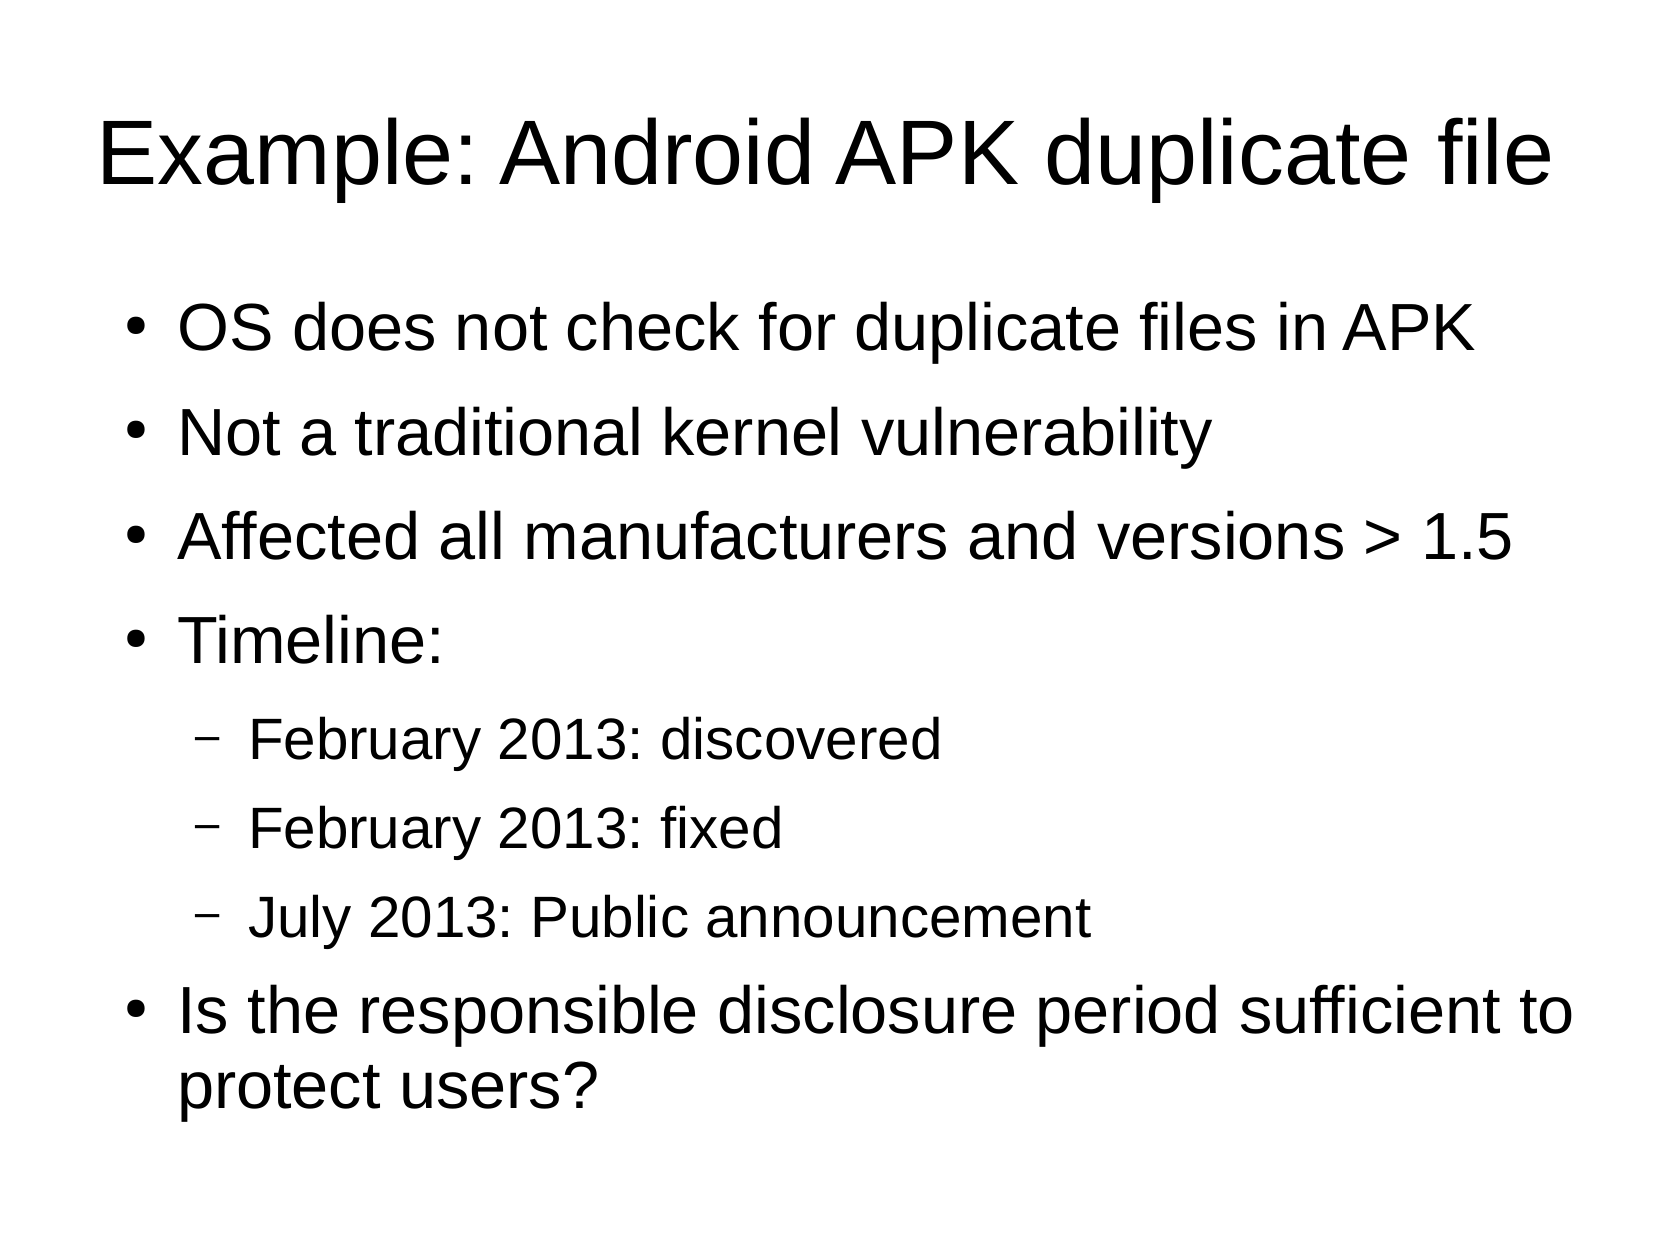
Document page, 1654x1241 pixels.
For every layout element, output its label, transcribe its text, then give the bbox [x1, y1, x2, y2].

list OS does not check for duplicate files in APK Not a traditional kernel vulnerability Affected all manufacturers and versions > 1.5 Timeline: February 2013: discovered February 2013: fixed July 2013: Public announcement Is the responsible disclosure period sufficient to protect users? [106, 290, 1595, 1124]
title Example: Android APK duplicate file [82, 49, 1571, 257]
